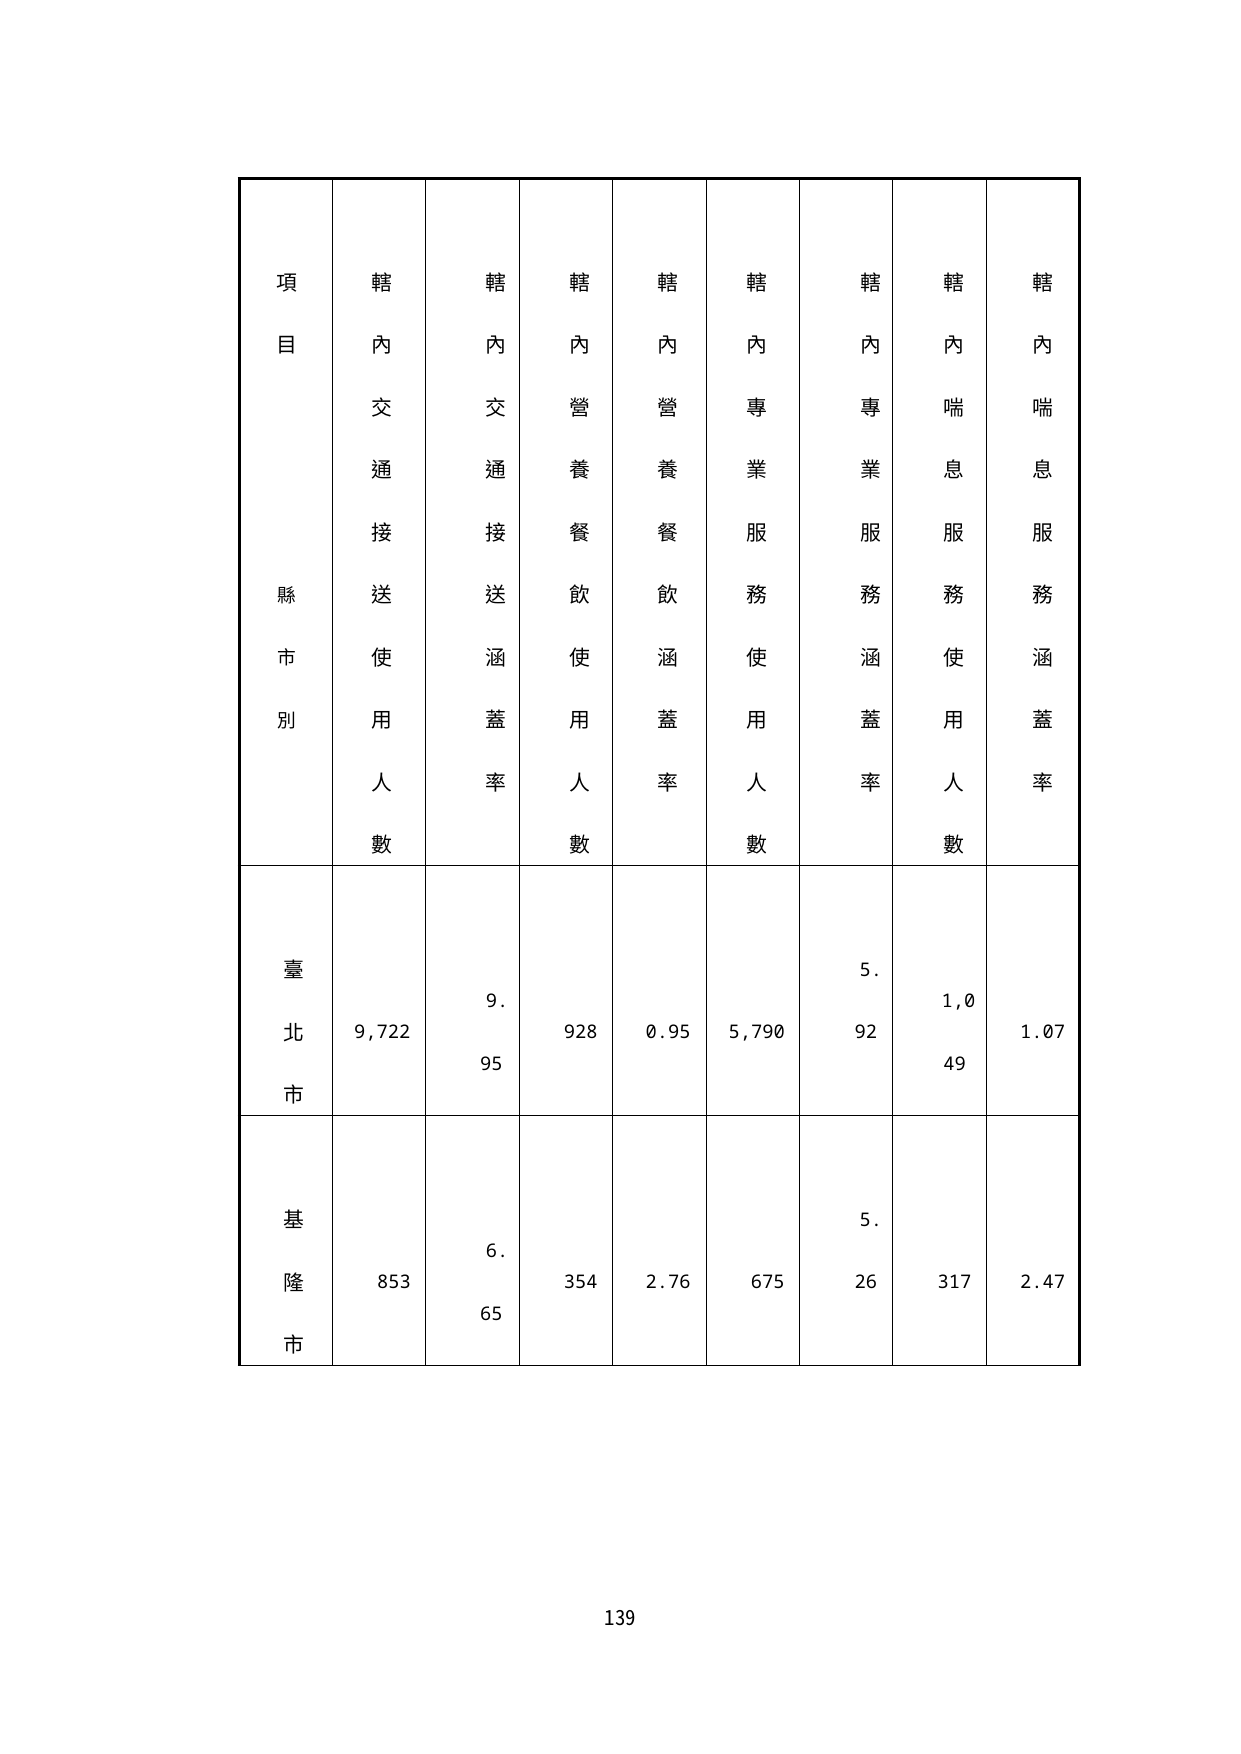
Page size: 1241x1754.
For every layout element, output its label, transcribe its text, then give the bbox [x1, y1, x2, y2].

table_cell 0.95 [613, 866, 706, 1115]
table_cell 317 [893, 1116, 986, 1365]
table_cell 2.76 [613, 1116, 706, 1365]
table_cell 6.65 [426, 1116, 519, 1365]
table_header 項目 縣市別 [241, 180, 332, 865]
table_cell 1,049 [893, 866, 986, 1115]
table_cell 354 [520, 1116, 612, 1365]
table_cell 臺北市 [241, 866, 332, 1115]
table_cell 5,790 [707, 866, 799, 1115]
table_cell 2.47 [987, 1116, 1078, 1365]
table_cell 928 [520, 866, 612, 1115]
table_header 轄內交通接送使用人數 [333, 180, 425, 865]
table_cell 9.95 [426, 866, 519, 1115]
table_header 轄內專業服務涵蓋率 [800, 180, 892, 865]
table_cell 1.07 [987, 866, 1078, 1115]
table_cell 5.26 [800, 1116, 892, 1365]
table_header 轄內營養餐飲使用人數 [520, 180, 612, 865]
table_cell 853 [333, 1116, 425, 1365]
table_cell 9,722 [333, 866, 425, 1115]
table_cell 675 [707, 1116, 799, 1365]
table_header 轄內交通接送涵蓋率 [426, 180, 519, 865]
table_header 轄內喘息服務涵蓋率 [987, 180, 1078, 865]
table_header 轄內喘息服務使用人數 [893, 180, 986, 865]
table_header 轄內專業服務使用人數 [707, 180, 799, 865]
table_header 轄內營養餐飲涵蓋率 [613, 180, 706, 865]
table_cell 基隆市 [241, 1116, 332, 1365]
table_cell 5.92 [800, 866, 892, 1115]
